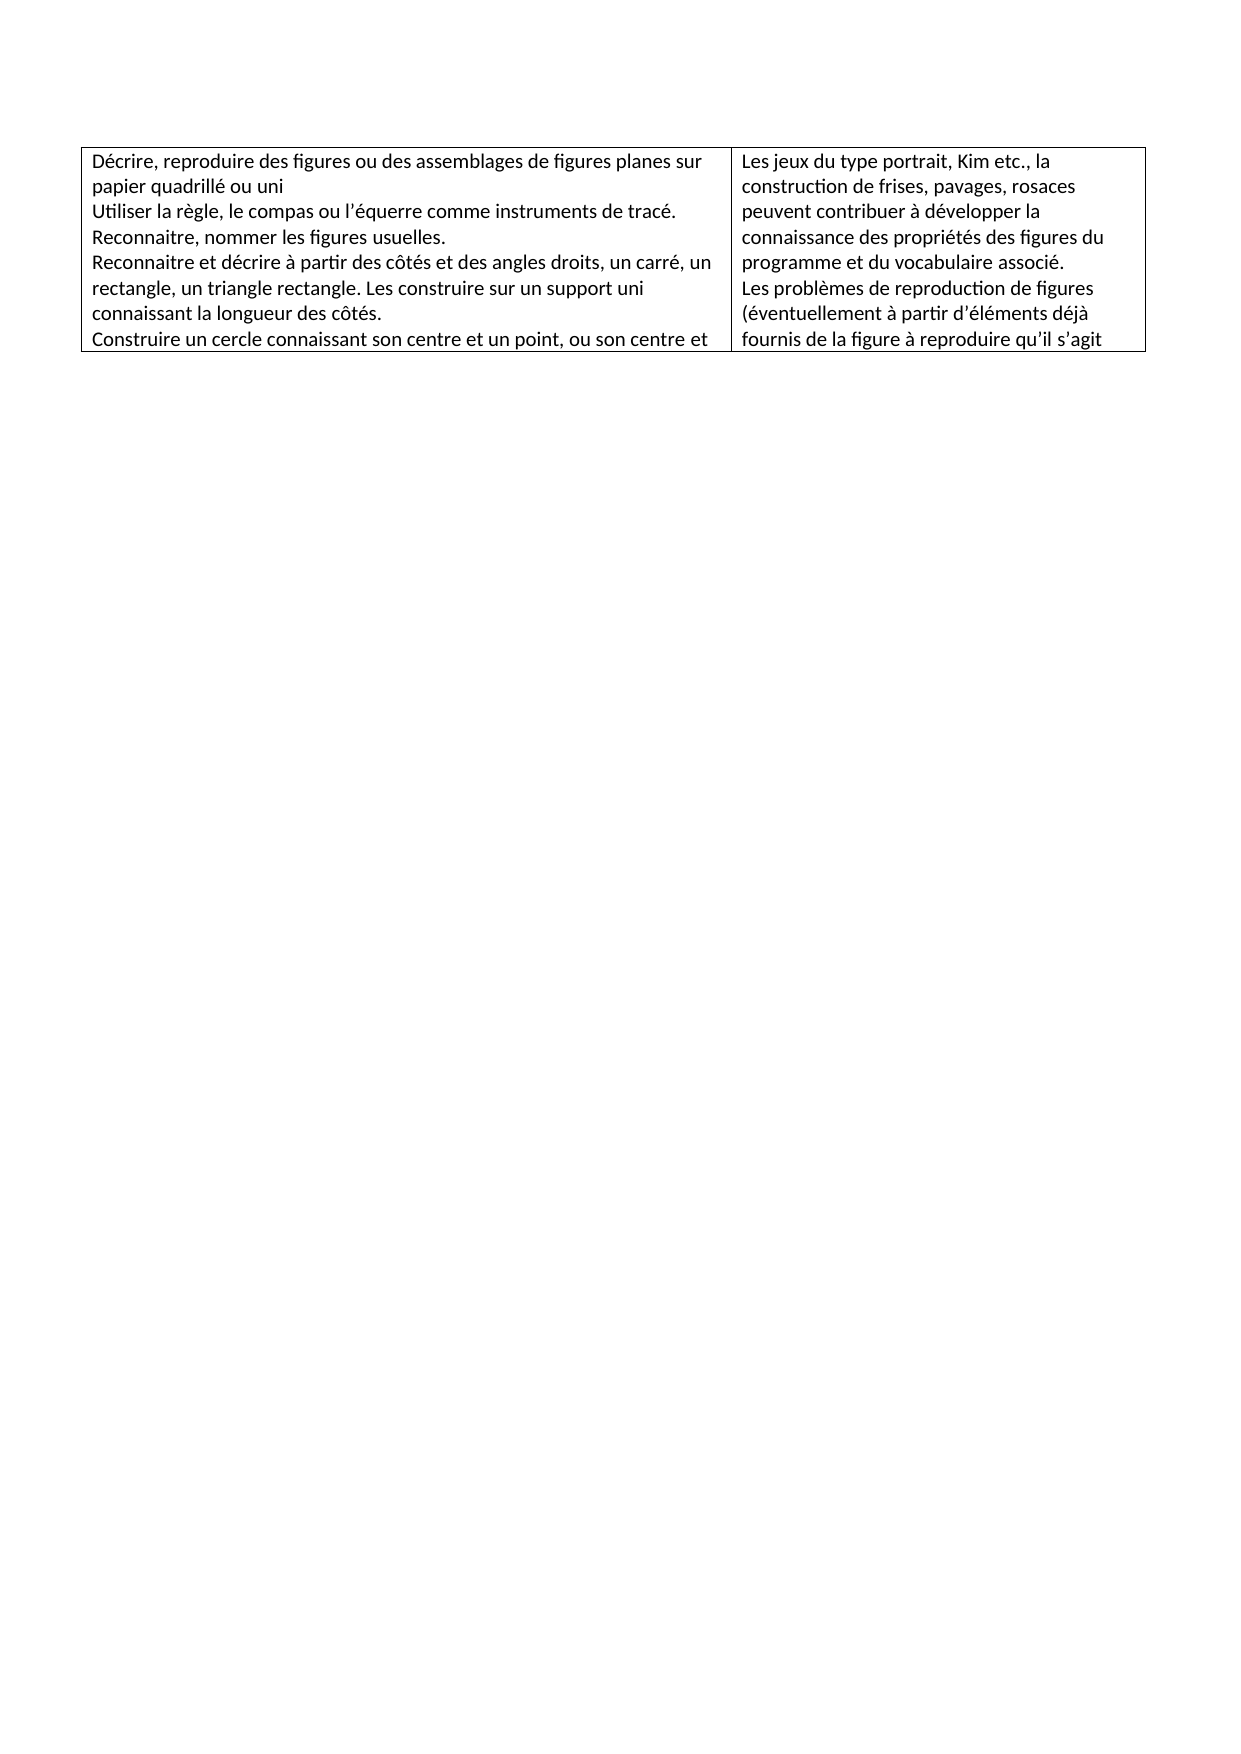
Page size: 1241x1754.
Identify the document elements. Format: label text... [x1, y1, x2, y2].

table_cell Les jeux du type portrait, Kim etc., la construction de frises, pavages, rosaces peuvent contribuer à développer la connaissance des propriétés des figures du programme et du vocabulaire associé. Les problèmes de reproduction de figures (éventuellement à partir d’éléments déjà fournis de la figure à reproduire qu’il s’agit [732, 148, 1145, 351]
table_cell Décrire, reproduire des figures ou des assemblages de figures planes sur papier quadrillé ou uni Utiliser la règle, le compas ou l’équerre comme instruments de tracé. Reconnaitre, nommer les figures usuelles. Reconnaitre et décrire à partir des côtés et des angles droits, un carré, un rectangle, un triangle rectangle. Les construire sur un support uni connaissant la longueur des côtés. Construire un cercle connaissant son centre et un point, ou son centre et [82, 148, 731, 351]
